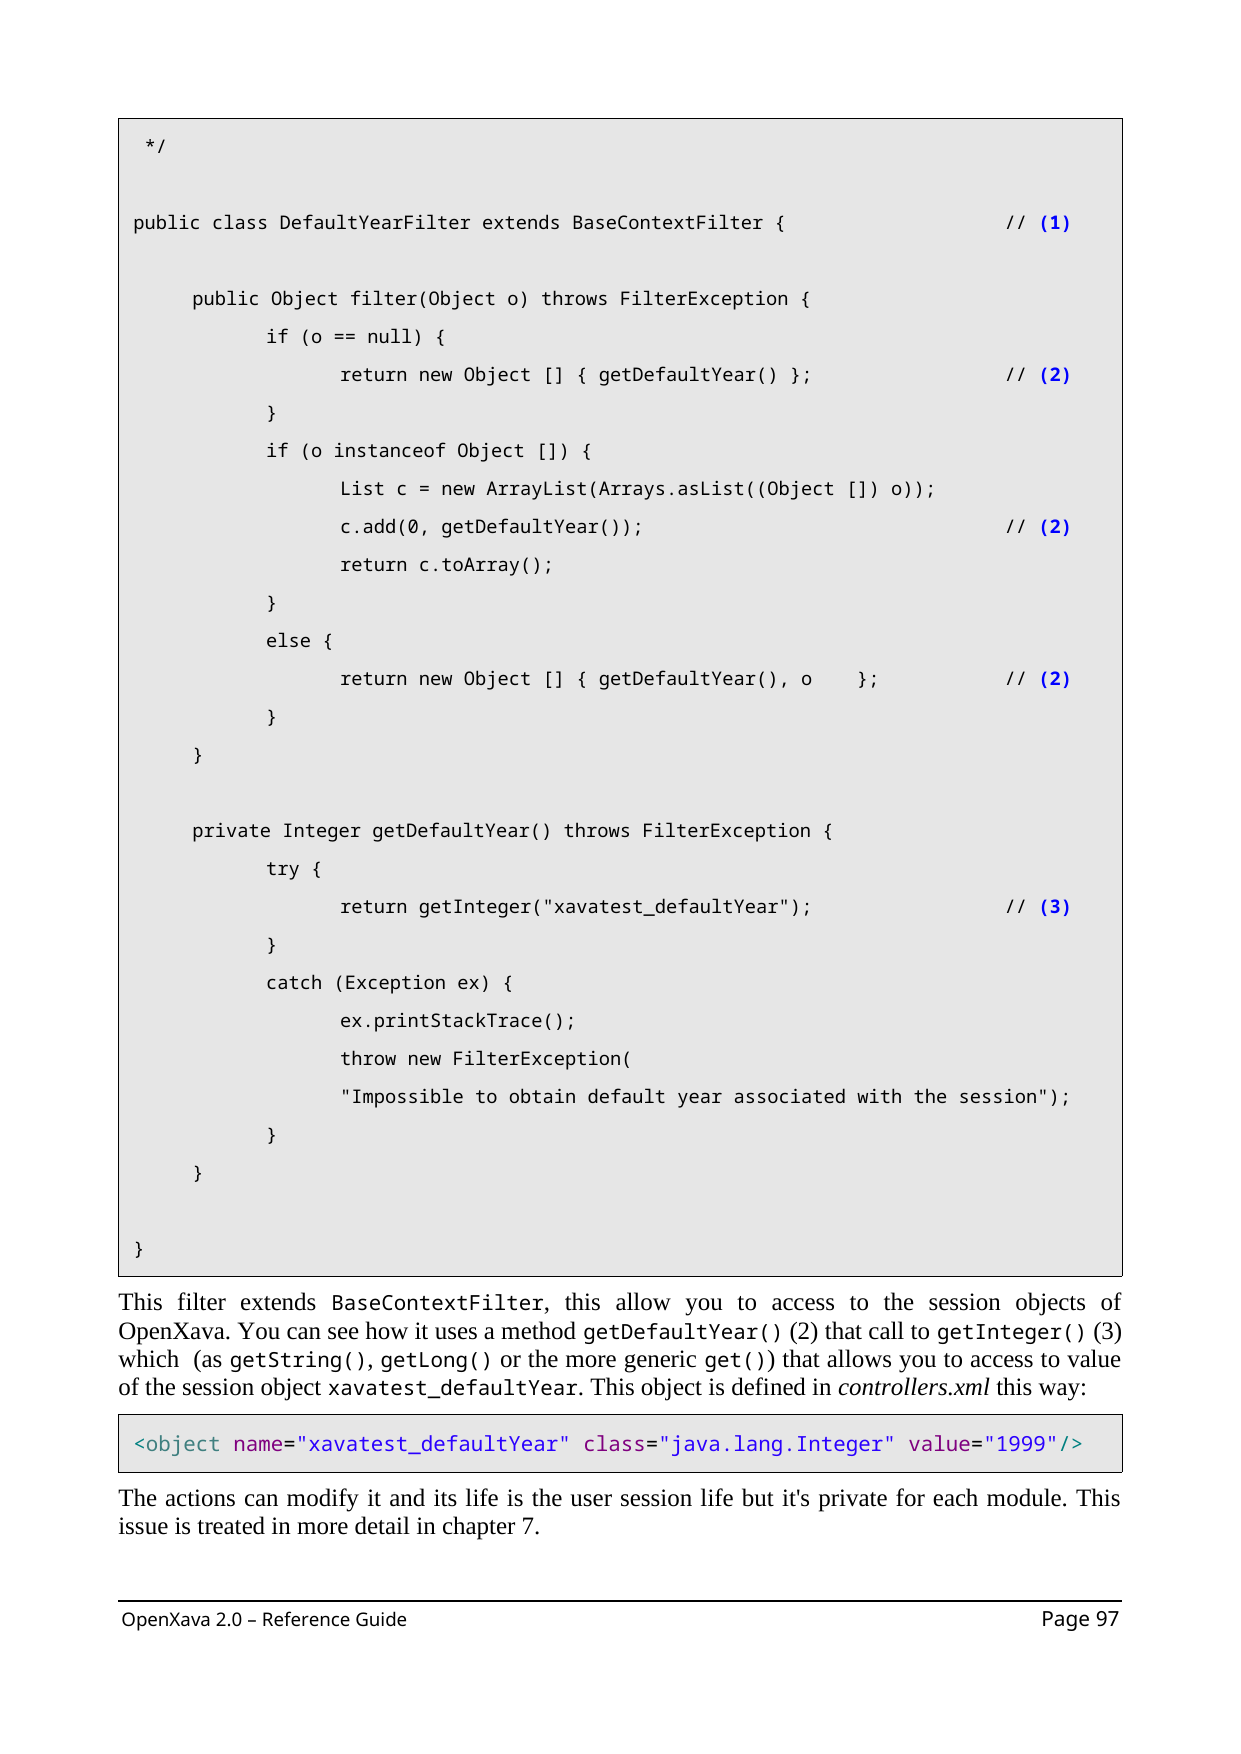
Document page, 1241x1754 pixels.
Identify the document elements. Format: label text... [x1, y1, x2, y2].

text } [119, 688, 1122, 726]
text throw new FilterException( [119, 1031, 1122, 1069]
text } [119, 1107, 1122, 1145]
text } [119, 1145, 1122, 1183]
text private Integer getDefaultYear() throws FilterException { [119, 802, 1122, 841]
text } [119, 384, 1122, 422]
text } [119, 917, 1122, 954]
text else { [119, 612, 1122, 650]
text return new Object [] { getDefaultYear() }; // (2) [119, 346, 1122, 384]
text try { [119, 841, 1122, 878]
text } [119, 1221, 1122, 1276]
text */ [119, 119, 1122, 156]
text The actions can modify it and its life is the user session life but it's private for each module. This issue is treated in more detail in chapter 7. [118, 1484, 1122, 1540]
text if (o instanceof Object []) { [119, 422, 1122, 460]
text catch (Exception ex) { [119, 954, 1122, 993]
text This filter extends BaseContextFilter, this allow you to access to the session objects of OpenXava. You can see how it uses a method getDefaultYear() (2) that call to getInteger() (3) which (as getString(), getLong() or the more generic get()) that allows you to access to value of the session object xavatest_defaultYear. This object is defined in controllers.xml this way: [118, 1288, 1122, 1401]
text } [119, 726, 1122, 764]
text } [119, 574, 1122, 612]
text "Impossible to obtain default year associated with the session"); [119, 1069, 1122, 1107]
text return getInteger("xavatest_defaultYear"); // (3) [119, 878, 1122, 917]
text ex.printStackTrace(); [119, 993, 1122, 1031]
text public Object filter(Object o) throws FilterException { [119, 270, 1122, 308]
text return new Object [] { getDefaultYear(), o }; // (2) [119, 650, 1122, 688]
text <object name="xavatest_defaultYear" class="java.lang.Integer" value="1999"/> [119, 1415, 1122, 1472]
text c.add(0, getDefaultYear()); // (2) [119, 498, 1122, 536]
text return c.toArray(); [119, 536, 1122, 574]
text if (o == null) { [119, 308, 1122, 346]
text List c = new ArrayList(Arrays.asList((Object []) o)); [119, 460, 1122, 498]
text public class DefaultYearFilter extends BaseContextFilter { // (1) [119, 194, 1122, 232]
